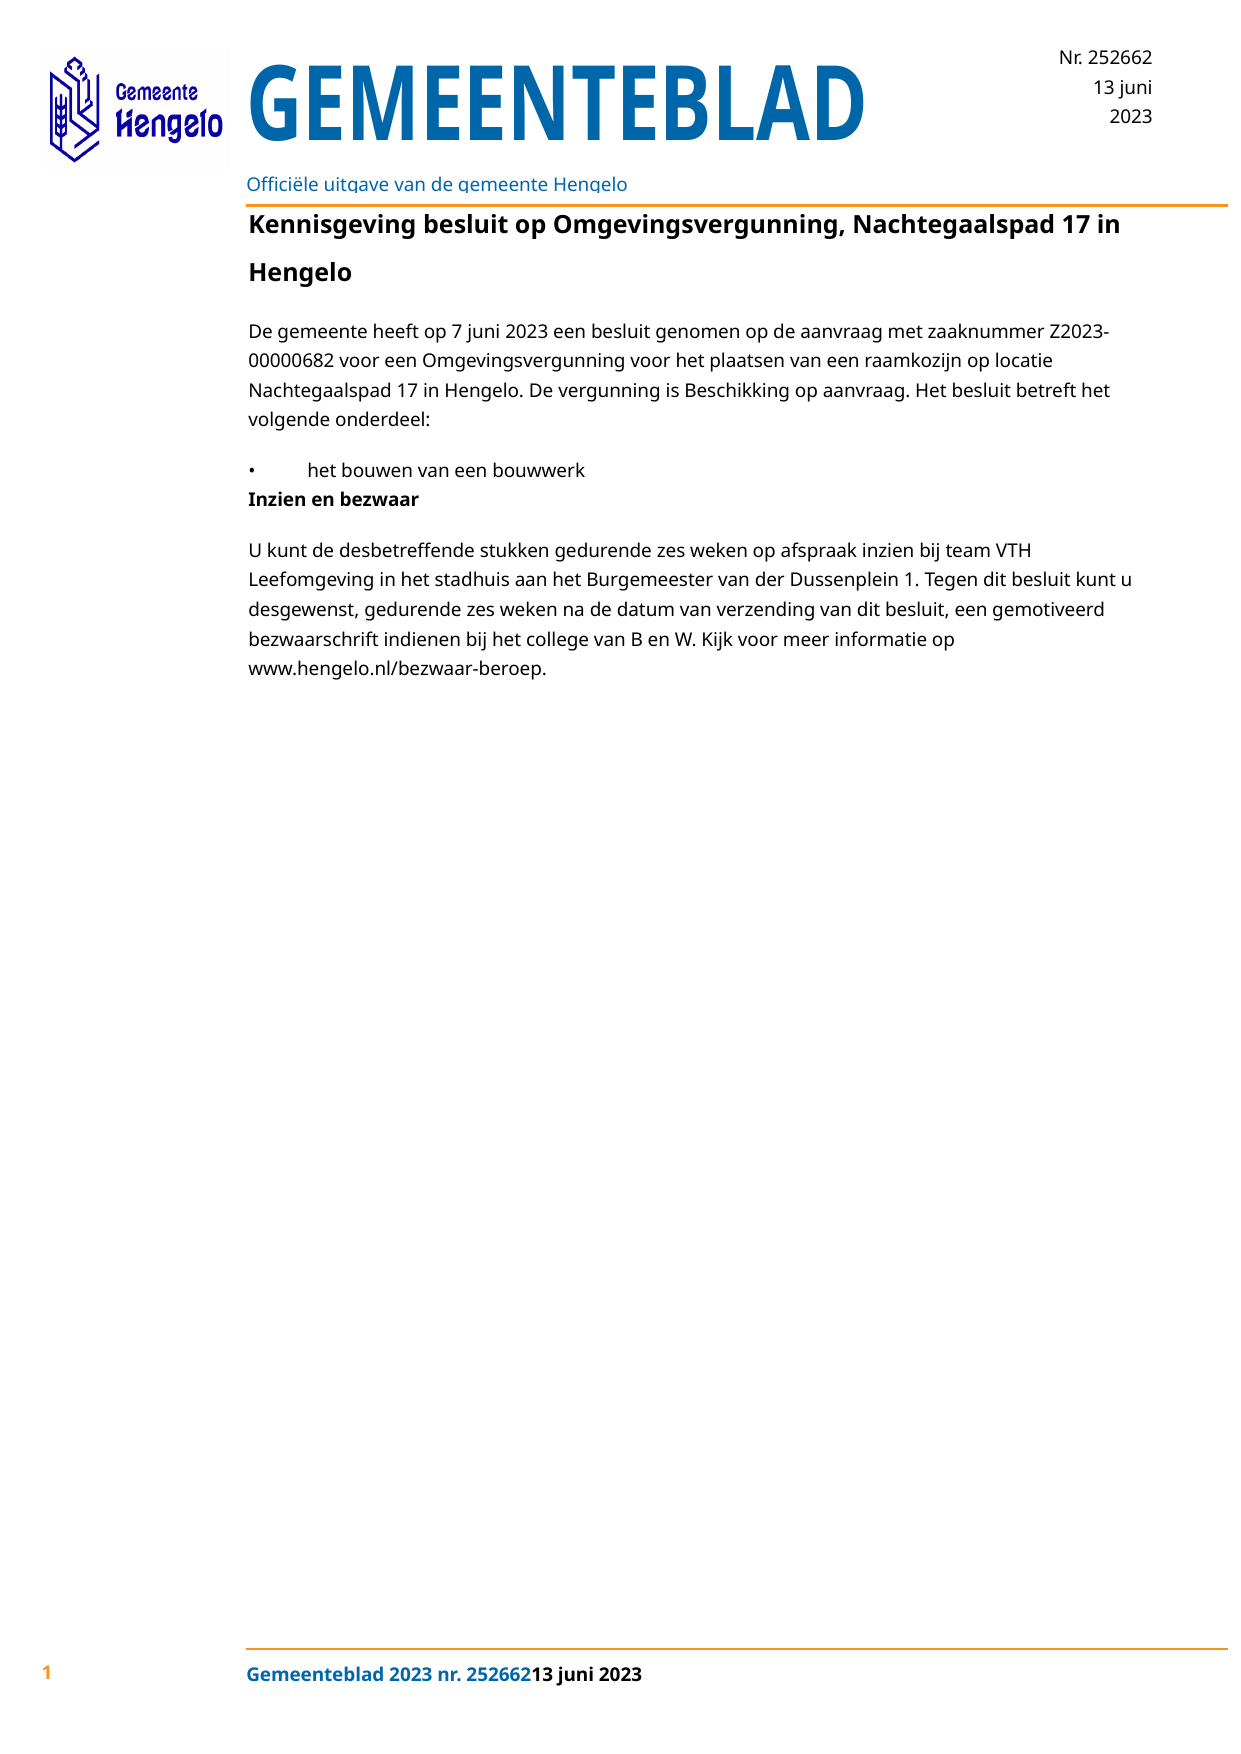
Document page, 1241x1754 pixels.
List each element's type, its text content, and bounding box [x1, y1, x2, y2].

list het bouwen van een bouwwerk [248, 457, 1152, 483]
text De gemeente heeft op 7 juni 2023 een besluit genomen op de aanvraag met zaaknummer Z2023-00000682 voor een Omgevingsvergunning voor het plaatsen van een raamkozijn op locatie Nachtegaalspad 17 in Hengelo. De vergunning is Beschikking op aanvraag. Het besluit betreft het volgende onderdeel: [248, 318, 1152, 432]
picture [41, 47, 231, 172]
text U kunt de desbetreffende stukken gedurende zes weken op afspraak inzien bij team VTH Leefomgeving in het stadhuis aan het Burgemeester van der Dussenplein 1. Tegen dit besluit kunt u desgewenst, gedurende zes weken na de datum van verzending van dit besluit, een gemotiveerd bezwaarschrift indienen bij het college van B en W. Kijk voor meer informatie op www.hengelo.nl/bezwaar-beroep. [248, 537, 1152, 681]
text Inzien en bezwaar [248, 487, 1152, 512]
text Kennisgeving besluit op Omgevingsvergunning, Nachtegaalspad 17 in Hengelo [248, 207, 1152, 288]
